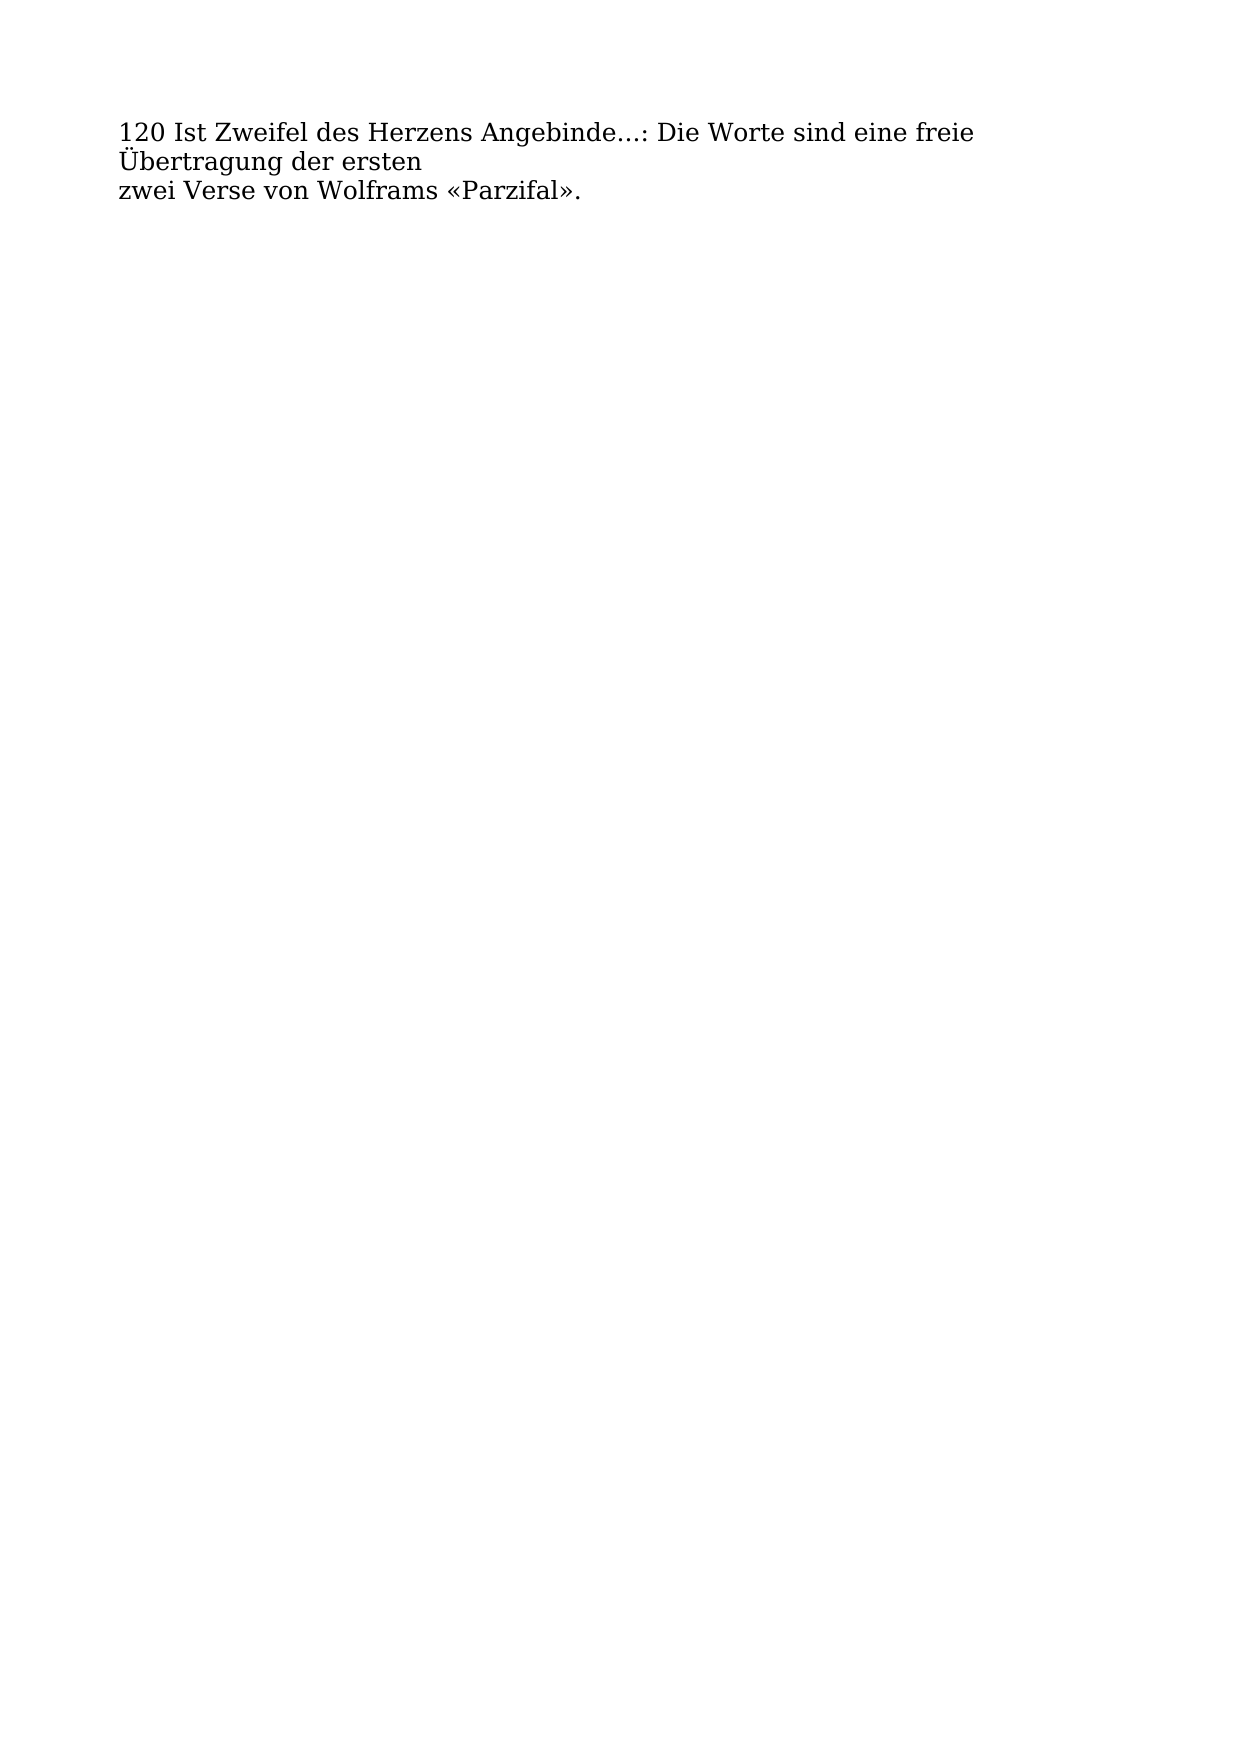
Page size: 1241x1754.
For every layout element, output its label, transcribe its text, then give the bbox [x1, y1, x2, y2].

text 120 Ist Zweifel des Herzens Angebinde...: Die Worte sind eine freie Übertragung der ersten [118, 118, 1122, 176]
text zwei Verse von Wolframs «Parzifal». [118, 176, 1122, 206]
